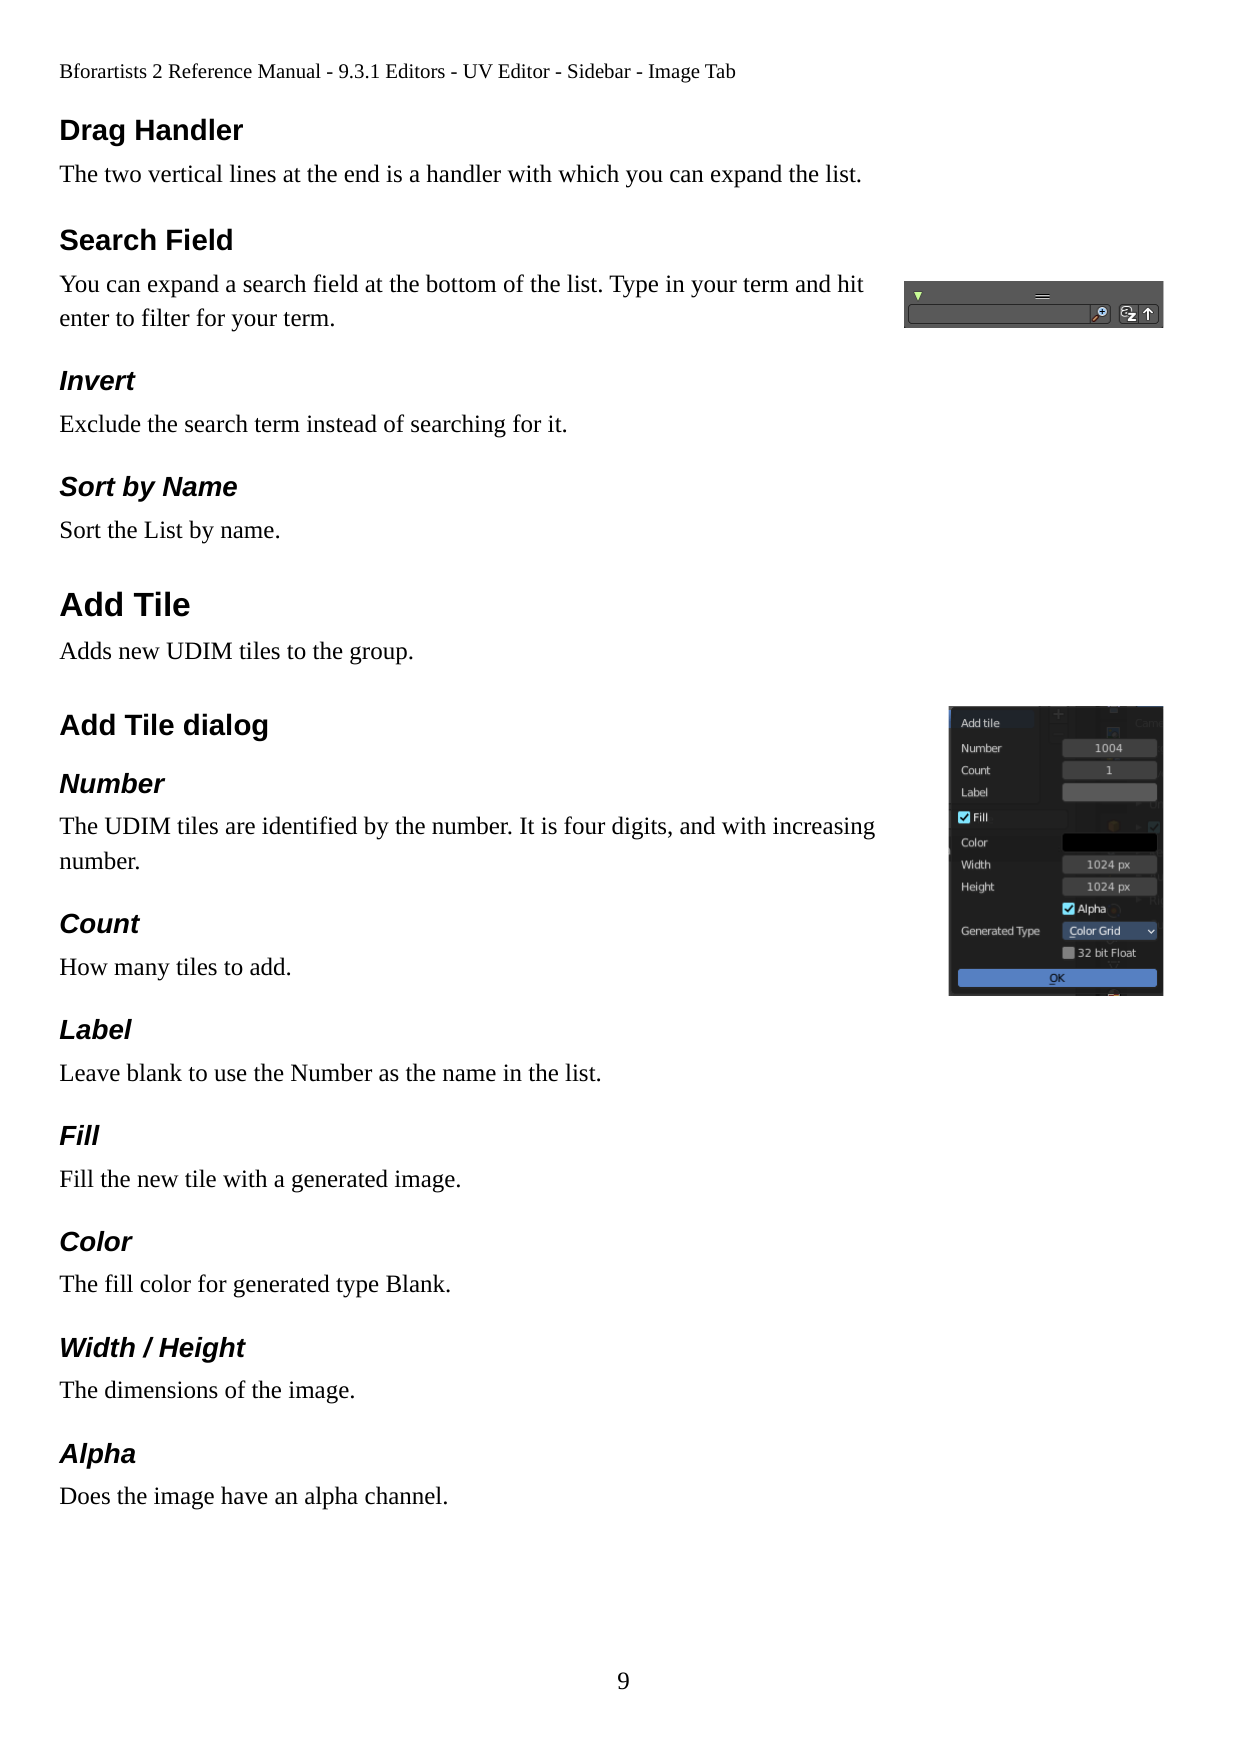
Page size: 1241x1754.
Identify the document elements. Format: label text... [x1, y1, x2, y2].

text [1164, 952, 1181, 981]
subtitle Sort by Name [59, 471, 1181, 503]
text Fill the new tile with a generated image. [59, 1164, 1181, 1192]
subtitle Search Field [59, 222, 1181, 256]
text Does the image have an alpha channel. [59, 1481, 1181, 1510]
subtitle Number [59, 767, 948, 799]
subtitle Label [59, 1013, 1181, 1045]
text Sort the List by name. [59, 515, 1181, 544]
text The two vertical lines at the end is a handler with which you can expand the list. [59, 159, 1181, 188]
subtitle Color [59, 1225, 1181, 1257]
text You can expand a search field at the bottom of the list. Type in your term and hit enter to filter for your term. [59, 269, 1181, 332]
text The fill color for generated type Blank. [59, 1269, 1181, 1298]
subtitle [1164, 767, 1181, 799]
subtitle Width / Height [59, 1331, 1181, 1363]
picture [948, 706, 1164, 996]
text Adds new UDIM tiles to the group. [59, 636, 1181, 665]
subtitle Fill [59, 1119, 1181, 1151]
subtitle Drag Handler [59, 113, 1181, 146]
text Exclude the search term instead of searching for it. [59, 409, 1181, 438]
subtitle Invert [59, 365, 1181, 397]
text The UDIM tiles are identified by the number. It is four digits, and with increasing number. [59, 811, 948, 874]
subtitle Alpha [59, 1437, 1181, 1469]
subtitle [1164, 907, 1181, 939]
subtitle Add Tile [59, 585, 1181, 624]
subtitle [1164, 708, 1181, 742]
subtitle Add Tile dialog [59, 708, 948, 742]
picture [904, 281, 1164, 328]
text Leave blank to use the Number as the name in the list. [59, 1058, 1181, 1086]
subtitle Count [59, 907, 948, 939]
text The dimensions of the image. [59, 1376, 1181, 1404]
text How many tiles to add. [59, 952, 948, 981]
